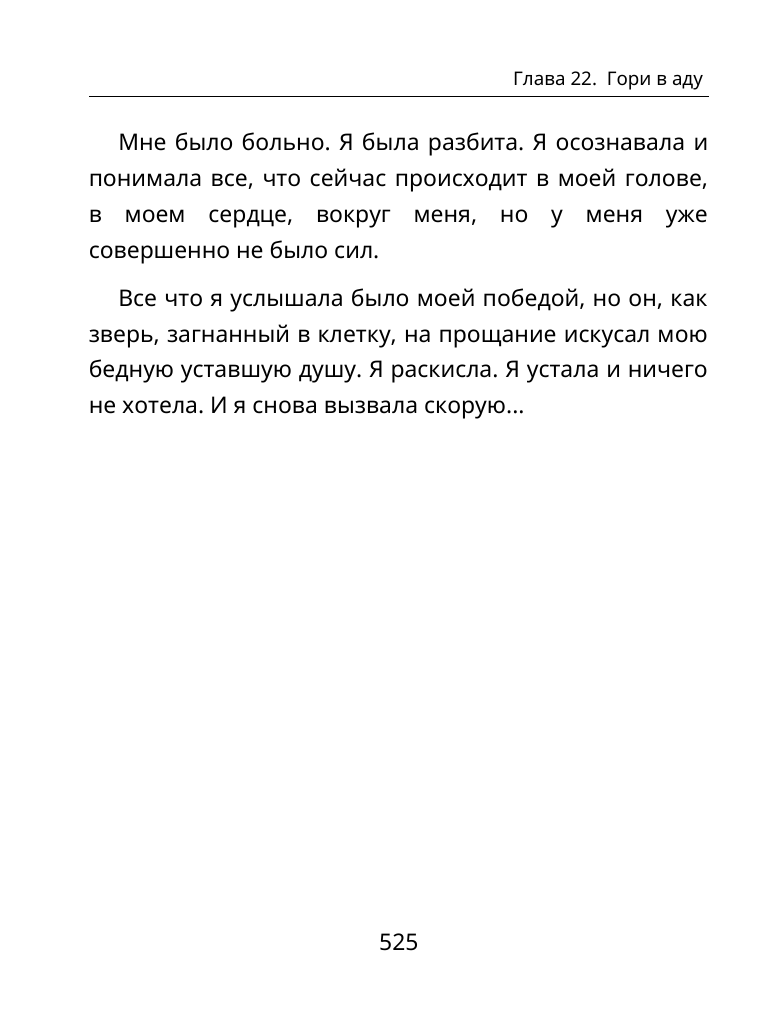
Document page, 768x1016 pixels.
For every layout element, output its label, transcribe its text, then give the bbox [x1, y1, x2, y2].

text Все что я услышала было моей победой, но он, как зверь, загнанный в клетку, на прощание искусал мою бедную уставшую душу. Я раскисла. Я устала и ничего не хотела. И я снова вызвала скорую... [88, 282, 709, 421]
text Мне было больно. Я была разбита. Я осознавала и понимала все, что сейчас происходит в моей голове, в моем сердце, вокруг меня, но у меня уже совершенно не было сил. [88, 126, 709, 265]
